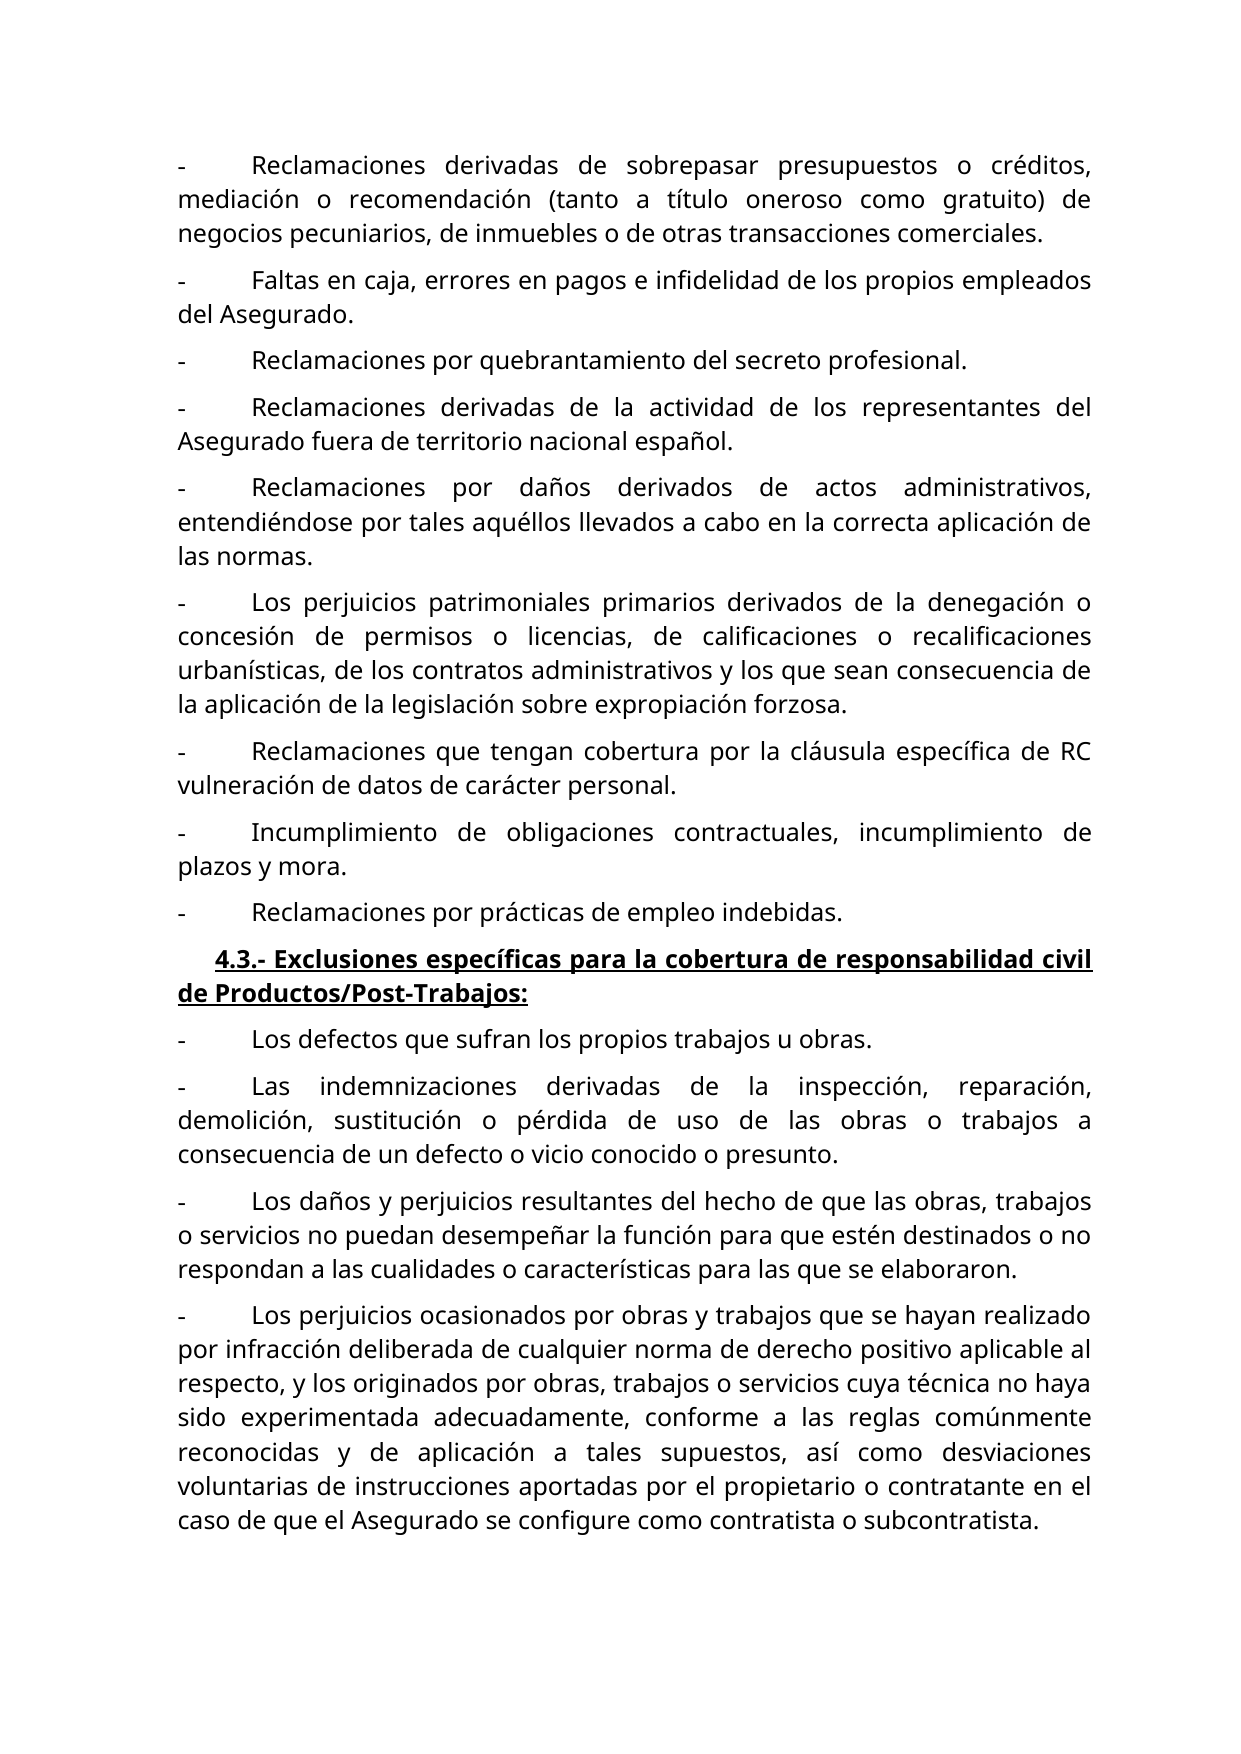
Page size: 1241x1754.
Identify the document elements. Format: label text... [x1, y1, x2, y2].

text 4.3.- Exclusiones específicas para la cobertura de responsabilidad civil de Productos/Post-Trabajos: [177, 941, 1093, 1009]
list Reclamaciones por quebrantamiento del secreto profesional. [177, 343, 1093, 377]
list Reclamaciones por daños derivados de actos administrativos, entendiéndose por tales aquéllos llevados a cabo en la correcta aplicación de las normas. [177, 470, 1093, 572]
list Faltas en caja, errores en pagos e infidelidad de los propios empleados del Asegurado. [177, 262, 1093, 330]
list Los daños y perjuicios resultantes del hecho de que las obras, trabajos o servicios no puedan desempeñar la función para que estén destinados o no respondan a las cualidades o características para las que se elaboraron. [177, 1183, 1093, 1285]
list Incumplimiento de obligaciones contractuales, incumplimiento de plazos y mora. [177, 814, 1093, 882]
list Los perjuicios ocasionados por obras y trabajos que se hayan realizado por infracción deliberada de cualquier norma de derecho positivo aplicable al respecto, y los originados por obras, trabajos o servicios cuya técnica no haya sido experimentada adecuadamente, conforme a las reglas comúnmente reconocidas y de aplicación a tales supuestos, así como desviaciones voluntarias de instrucciones aportadas por el propietario o contratante en el caso de que el Asegurado se configure como contratista o subcontratista. [177, 1298, 1093, 1536]
list Reclamaciones que tengan cobertura por la cláusula específica de RC vulneración de datos de carácter personal. [177, 733, 1093, 802]
list Los perjuicios patrimoniales primarios derivados de la denegación o concesión de permisos o licencias, de calificaciones o recalificaciones urbanísticas, de los contratos administrativos y los que sean consecuencia de la aplicación de la legislación sobre expropiación forzosa. [177, 585, 1093, 721]
list Las indemnizaciones derivadas de la inspección, reparación, demolición, sustitución o pérdida de uso de las obras o trabajos a consecuencia de un defecto o vicio conocido o presunto. [177, 1068, 1093, 1171]
list Reclamaciones derivadas de la actividad de los representantes del Asegurado fuera de territorio nacional español. [177, 389, 1093, 458]
list Reclamaciones derivadas de sobrepasar presupuestos o créditos, mediación o recomendación (tanto a título oneroso como gratuito) de negocios pecuniarios, de inmuebles o de otras transacciones comerciales. [177, 148, 1093, 250]
list Reclamaciones por prácticas de empleo indebidas. [177, 895, 1093, 929]
list Los defectos que sufran los propios trabajos u obras. [177, 1022, 1093, 1056]
